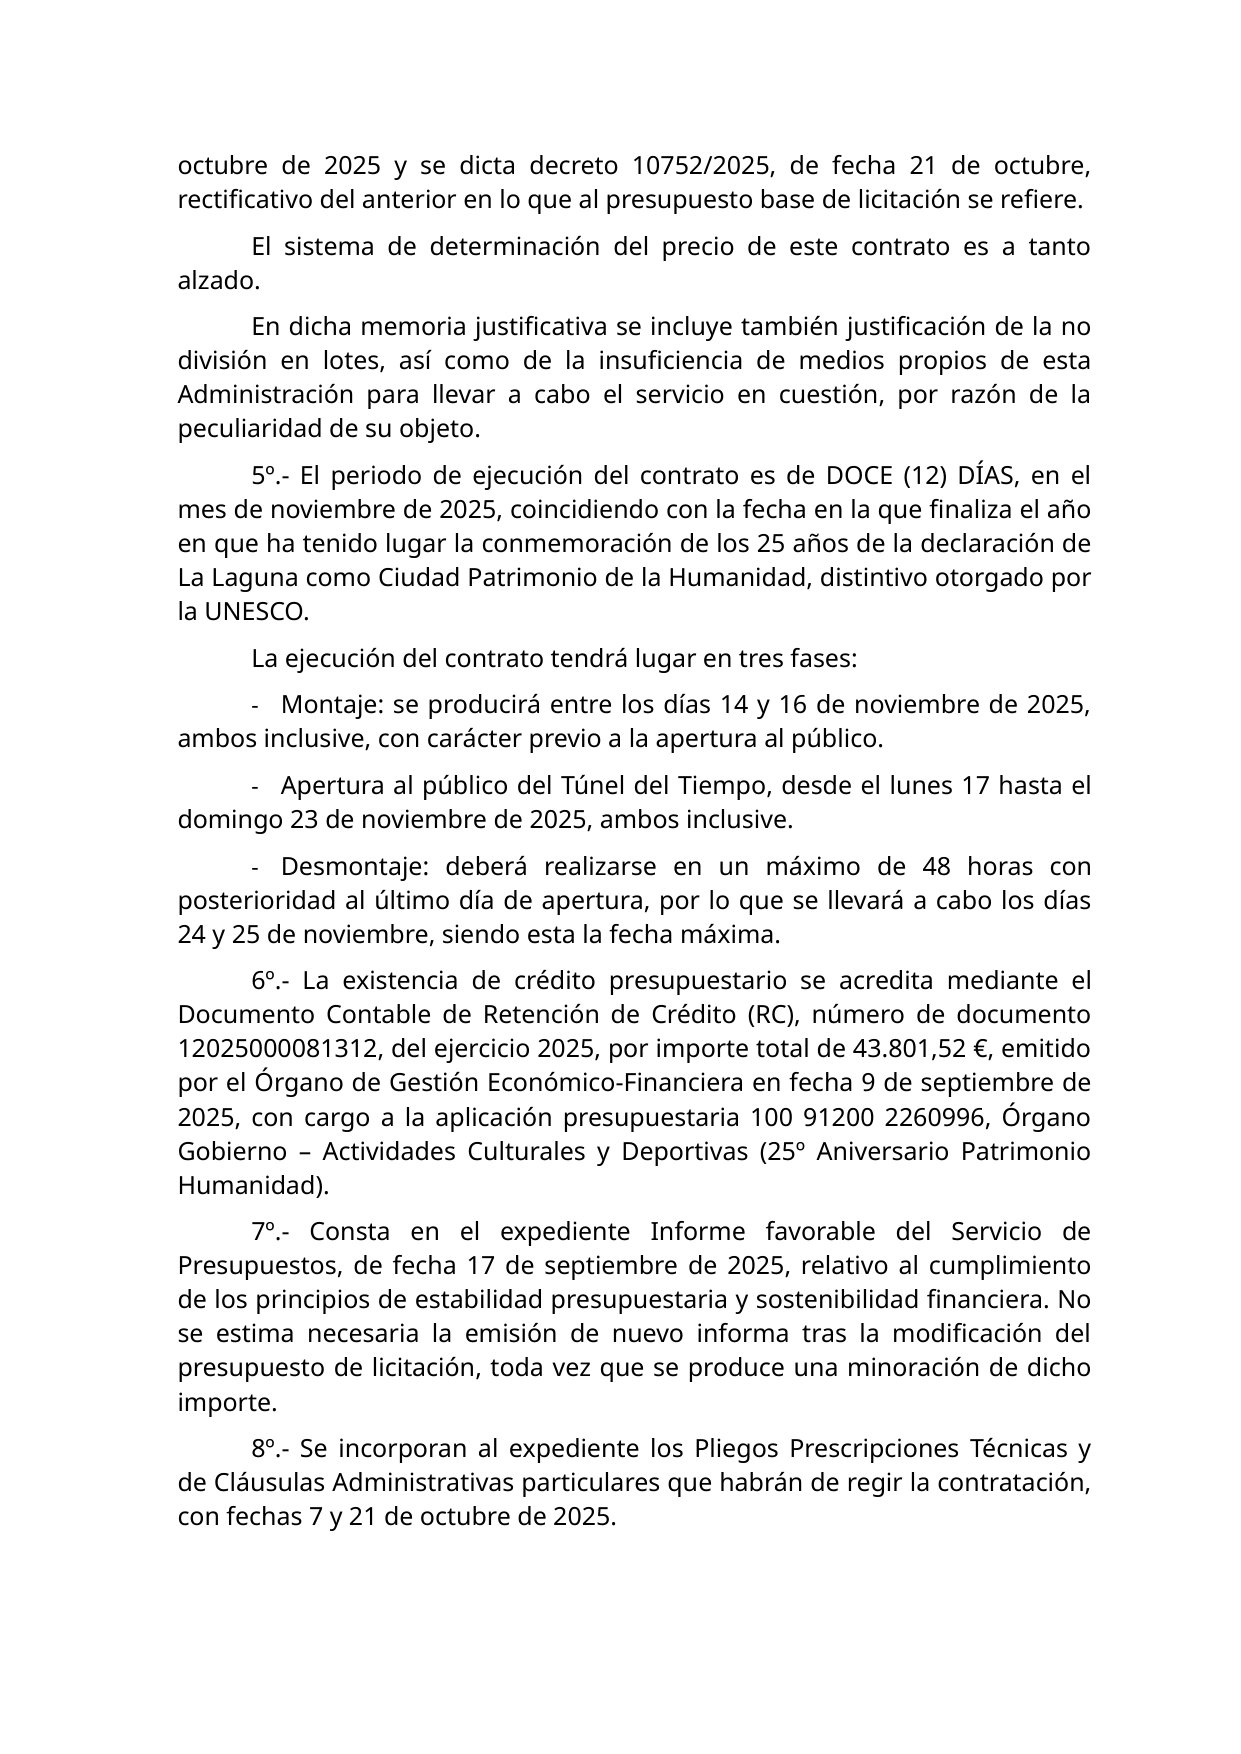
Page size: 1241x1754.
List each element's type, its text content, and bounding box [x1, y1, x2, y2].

text En dicha memoria justificativa se incluye también justificación de la no división en lotes, así como de la insuficiencia de medios propios de esta Administración para llevar a cabo el servicio en cuestión, por razón de la peculiaridad de su objeto. [177, 309, 1093, 445]
text El sistema de determinación del precio de este contrato es a tanto alzado. [177, 228, 1093, 296]
text 5º.- El periodo de ejecución del contrato es de DOCE (12) DÍAS, en el mes de noviembre de 2025, coincidiendo con la fecha en la que finaliza el año en que ha tenido lugar la conmemoración de los 25 años de la declaración de La Laguna como Ciudad Patrimonio de la Humanidad, distintivo otorgado por la UNESCO. [177, 458, 1093, 628]
text La ejecución del contrato tendrá lugar en tres fases: [177, 640, 1093, 674]
text 8º.- Se incorporan al expediente los Pliegos Prescripciones Técnicas y de Cláusulas Administrativas particulares que habrán de regir la contratación, con fechas 7 y 21 de octubre de 2025. [177, 1431, 1093, 1533]
list Apertura al público del Túnel del Tiempo, desde el lunes 17 hasta el domingo 23 de noviembre de 2025, ambos inclusive. [177, 768, 1093, 836]
list Montaje: se producirá entre los días 14 y 16 de noviembre de 2025, ambos inclusive, con carácter previo a la apertura al público. [177, 687, 1093, 755]
text 7º.- Consta en el expediente Informe favorable del Servicio de Presupuestos, de fecha 17 de septiembre de 2025, relativo al cumplimiento de los principios de estabilidad presupuestaria y sostenibilidad financiera. No se estima necesaria la emisión de nuevo informa tras la modificación del presupuesto de licitación, toda vez que se produce una minoración de dicho importe. [177, 1214, 1093, 1418]
text 6º.- La existencia de crédito presupuestario se acredita mediante el Documento Contable de Retención de Crédito (RC), número de documento 12025000081312, del ejercicio 2025, por importe total de 43.801,52 €, emitido por el Órgano de Gestión Económico-Financiera en fecha 9 de septiembre de 2025, con cargo a la aplicación presupuestaria 100 91200 2260996, Órgano Gobierno – Actividades Culturales y Deportivas (25º Aniversario Patrimonio Humanidad). [177, 963, 1093, 1201]
list Desmontaje: deberá realizarse en un máximo de 48 horas con posterioridad al último día de apertura, por lo que se llevará a cabo los días 24 y 25 de noviembre, siendo esta la fecha máxima. [177, 848, 1093, 950]
text octubre de 2025 y se dicta decreto 10752/2025, de fecha 21 de octubre, rectificativo del anterior en lo que al presupuesto base de licitación se refiere. [177, 148, 1093, 216]
